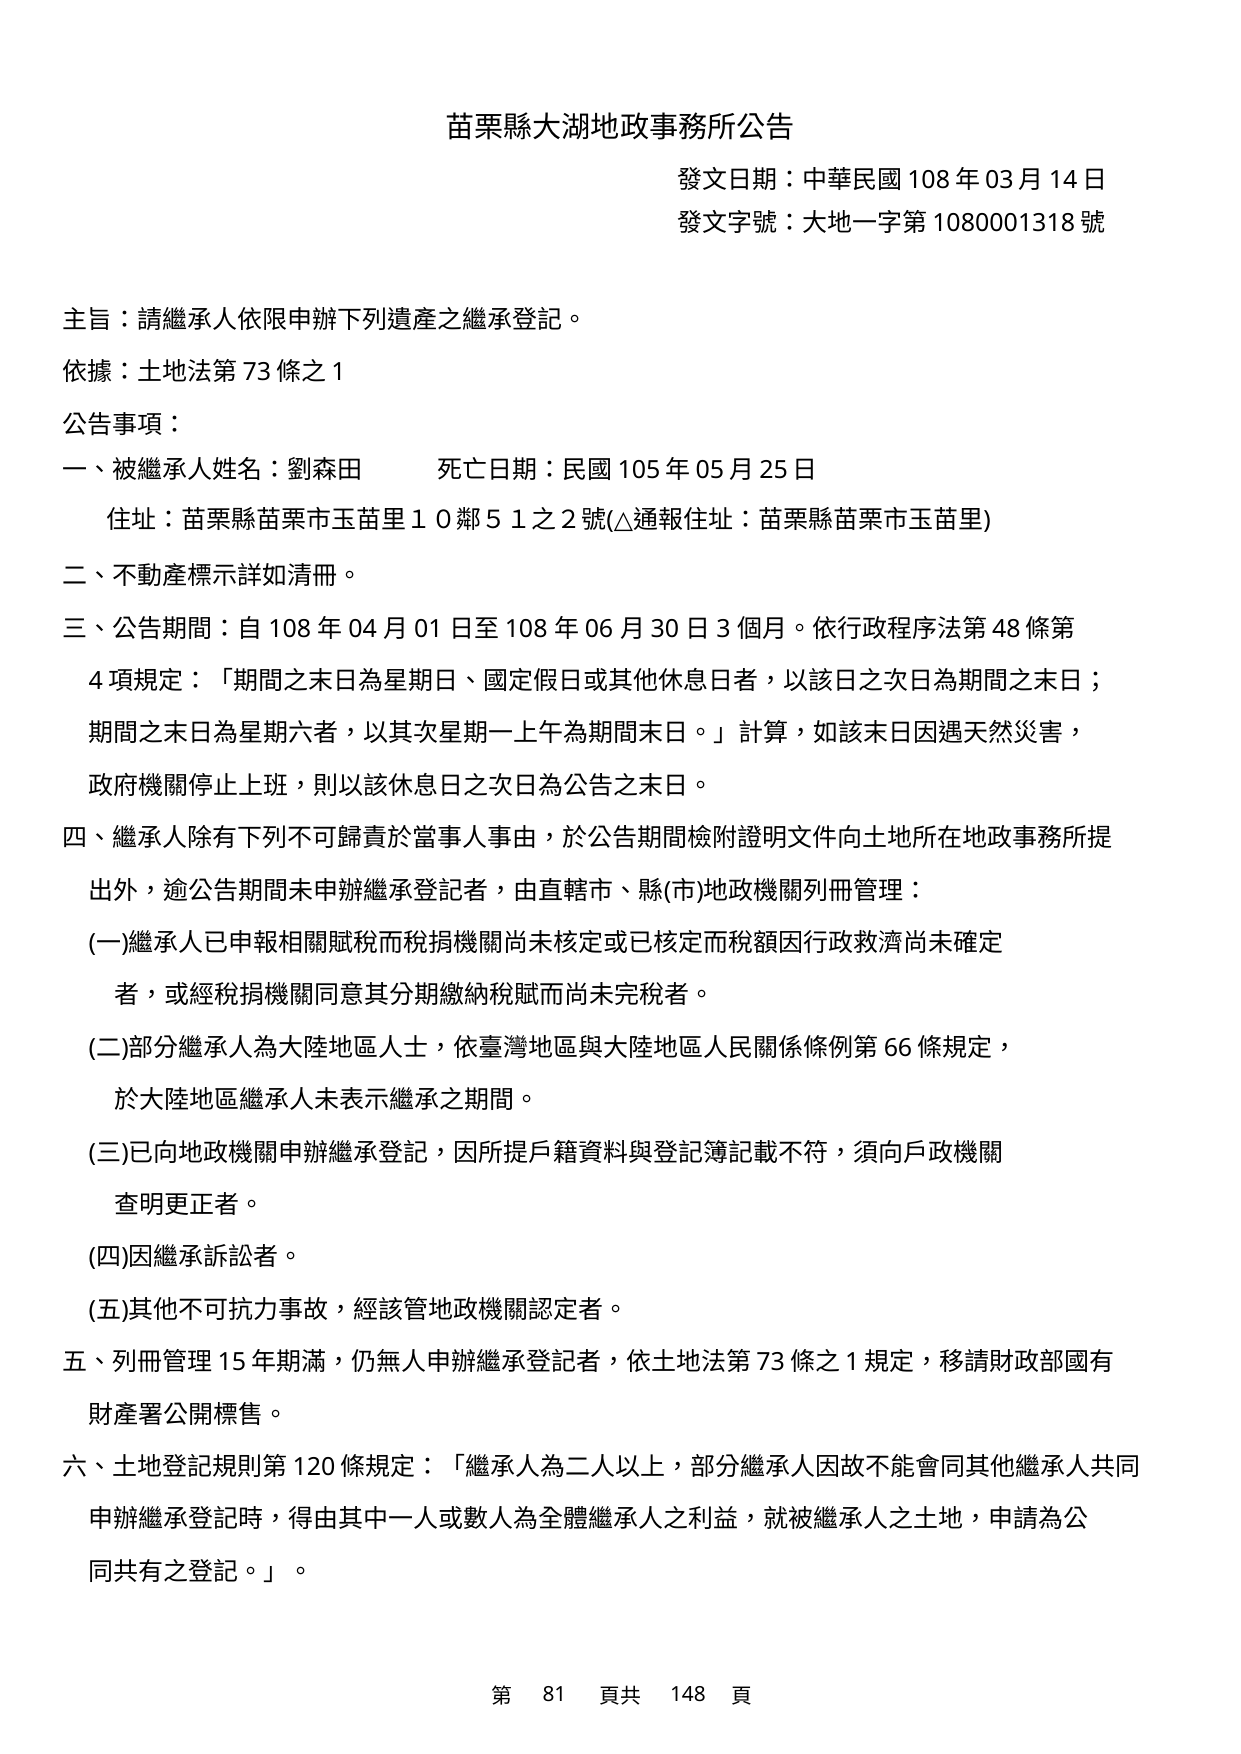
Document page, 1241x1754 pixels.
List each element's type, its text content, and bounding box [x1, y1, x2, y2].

text 148 [654, 1679, 721, 1708]
text 住址：苗栗縣苗栗市玉苗里１０鄰５１之２號(△通報住址：苗栗縣苗栗市玉苗里) [106, 500, 1177, 539]
text 主旨：請繼承人依限申辦下列遺產之繼承登記。 依據：土地法第73條之1 公告事項： [62, 283, 1177, 441]
text 發文日期：中華民國108年03月14日 [677, 160, 1177, 196]
text 頁 [721, 1679, 762, 1709]
text 發文字號：大地一字第1080001318號 [677, 202, 1177, 238]
text 二、不動產標示詳如清冊。 三、公告期間：自 108 年 04 月 01 日至 108 年 06 月 30 日 3 個月。依行政程序法第48條第 4項規定：「期間之末日為星期日、國定假日或其他休息日者，以該日之次日為期間之末日； 期間之末日為星期六者，以其次星期一上午為期間末日。」計算，如該末日因遇天然災害， 政府機關停止上班，則以該休息日之次日為公告之末日。 四、繼承人除有下列不可歸責於當事人事由，於公告期間檢附證明文件向土地所在地政事務所提 出外，逾公告期間未申辦繼承登記者，由直轄市、縣(市)地政機關列冊管理： (一)繼承人已申報相關賦稅而稅捐機關尚未核定或已核定而稅額因行政救濟尚未確定 者，或經稅捐機關同意其分期繳納稅賦而尚未完稅者。 (二)部分繼承人為大陸地區人士，依臺灣地區與大陸地區人民關係條例第66條規定， 於大陸地區繼承人未表示繼承之期間。 (三)已向地政機關申辦繼承登記，因所提戶籍資料與登記簿記載不符，須向戶政機關 查明更正者。 (四)因繼承訴訟者。 (五)其他不可抗力事故，經該管地政機關認定者。 五、列冊管理15年期滿，仍無人申辦繼承登記者，依土地法第73條之1規定，移請財政部國有 財產署公開標售。 六、土地登記規則第120條規定：「繼承人為二人以上，部分繼承人因故不能會同其他繼承人共同 申辦繼承登記時，得由其中一人或數人為全體繼承人之利益，就被繼承人之土地，申請為公 同共有之登記。」。 [62, 539, 1177, 1587]
text 一、被繼承人姓名：劉森田 死亡日期：民國105年05月25日 [62, 450, 1177, 486]
text 頁共 [585, 1679, 654, 1709]
text 81 [523, 1679, 585, 1708]
text 第 [481, 1679, 523, 1709]
text 苗栗縣大湖地政事務所公告 [62, 103, 1177, 146]
